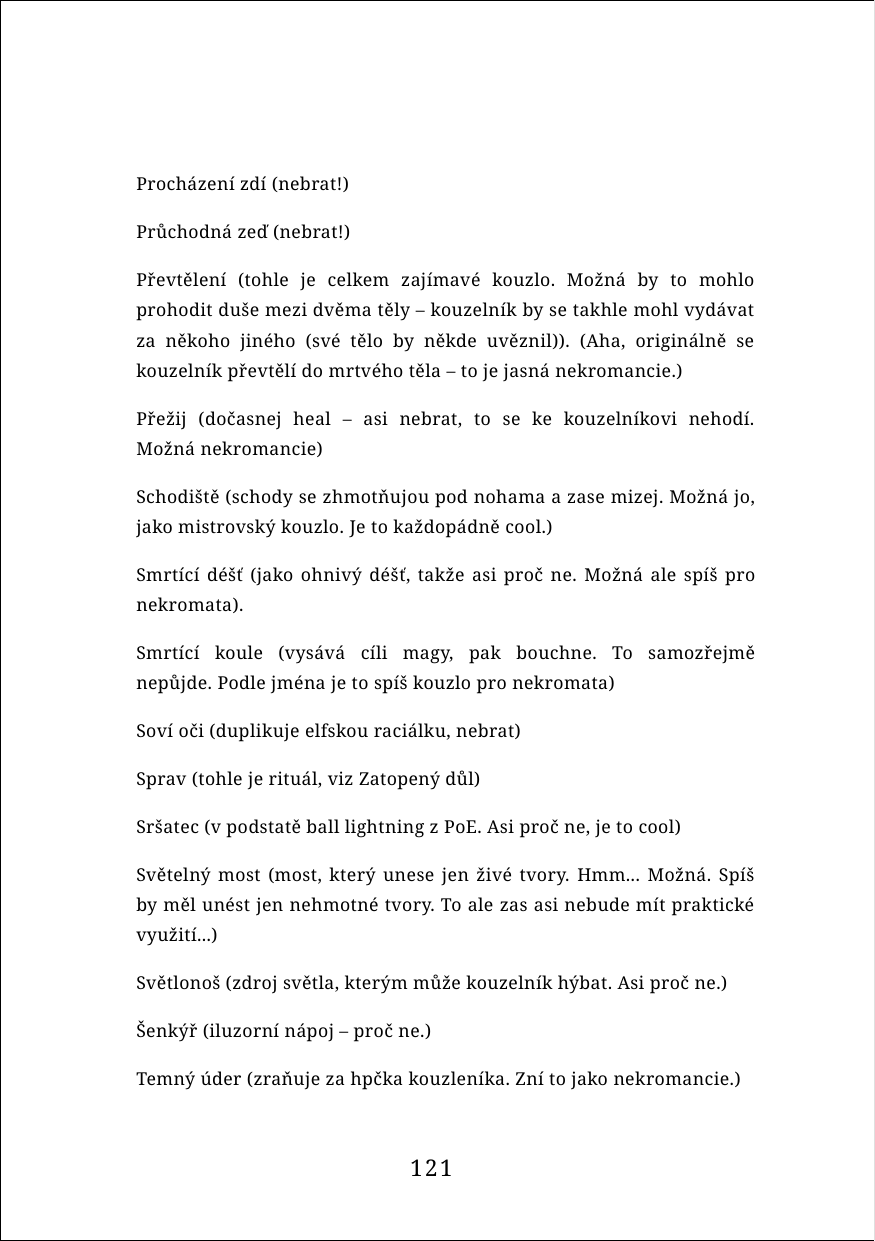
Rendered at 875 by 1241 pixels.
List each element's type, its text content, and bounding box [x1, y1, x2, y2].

text Světelný most (most, který unese jen živé tvory. Hmm... Možná. Spíš by měl unést jen nehmotné tvory. To ale zas asi nebude mít praktické využití...) [136, 862, 756, 947]
text Sršatec (v podstatě ball lightning z PoE. Asi proč ne, je to cool) [136, 814, 756, 839]
text Soví oči (duplikuje elfskou raciálku, nebrat) [136, 719, 756, 743]
text Šenkýř (iluzorní nápoj – proč ne.) [136, 1019, 756, 1043]
text Smrtící koule (vysává cíli magy, pak bouchne. To samozřejmě nepůjde. Podle jména je to spíš kouzlo pro nekromata) [136, 641, 756, 695]
text Převtělení (tohle je celkem zajímavé kouzlo. Možná by to mohlo prohodit duše mezi dvěma těly – kouzelník by se takhle mohl vydávat za někoho jiného (své tělo by někde uvěznil)). (Aha, originálně se kouzelník převtělí do mrtvého těla – to je jasná nekromancie.) [136, 268, 756, 382]
text Smrtící déšť (jako ohnivý déšť, takže asi proč ne. Možná ale spíš pro nekromata). [136, 562, 756, 617]
text Temný úder (zraňuje za hpčka kouzleníka. Zní to jako nekromancie.) [136, 1067, 756, 1091]
text Světlonoš (zdroj světla, kterým může kouzelník hýbat. Asi proč ne.) [136, 971, 756, 995]
text Přežij (dočasnej heal – asi nebrat, to se ke kouzelníkovi nehodí. Možná nekromancie) [136, 406, 756, 461]
text Sprav (tohle je rituál, viz Zatopený důl) [136, 767, 756, 791]
text Průchodná zeď (nebrat!) [136, 220, 756, 244]
text Schodiště (schody se zhmotňujou pod nohama a zase mizej. Možná jo, jako mistrovský kouzlo. Je to každopádně cool.) [136, 484, 756, 539]
text Procházení zdí (nebrat!) [136, 172, 756, 196]
